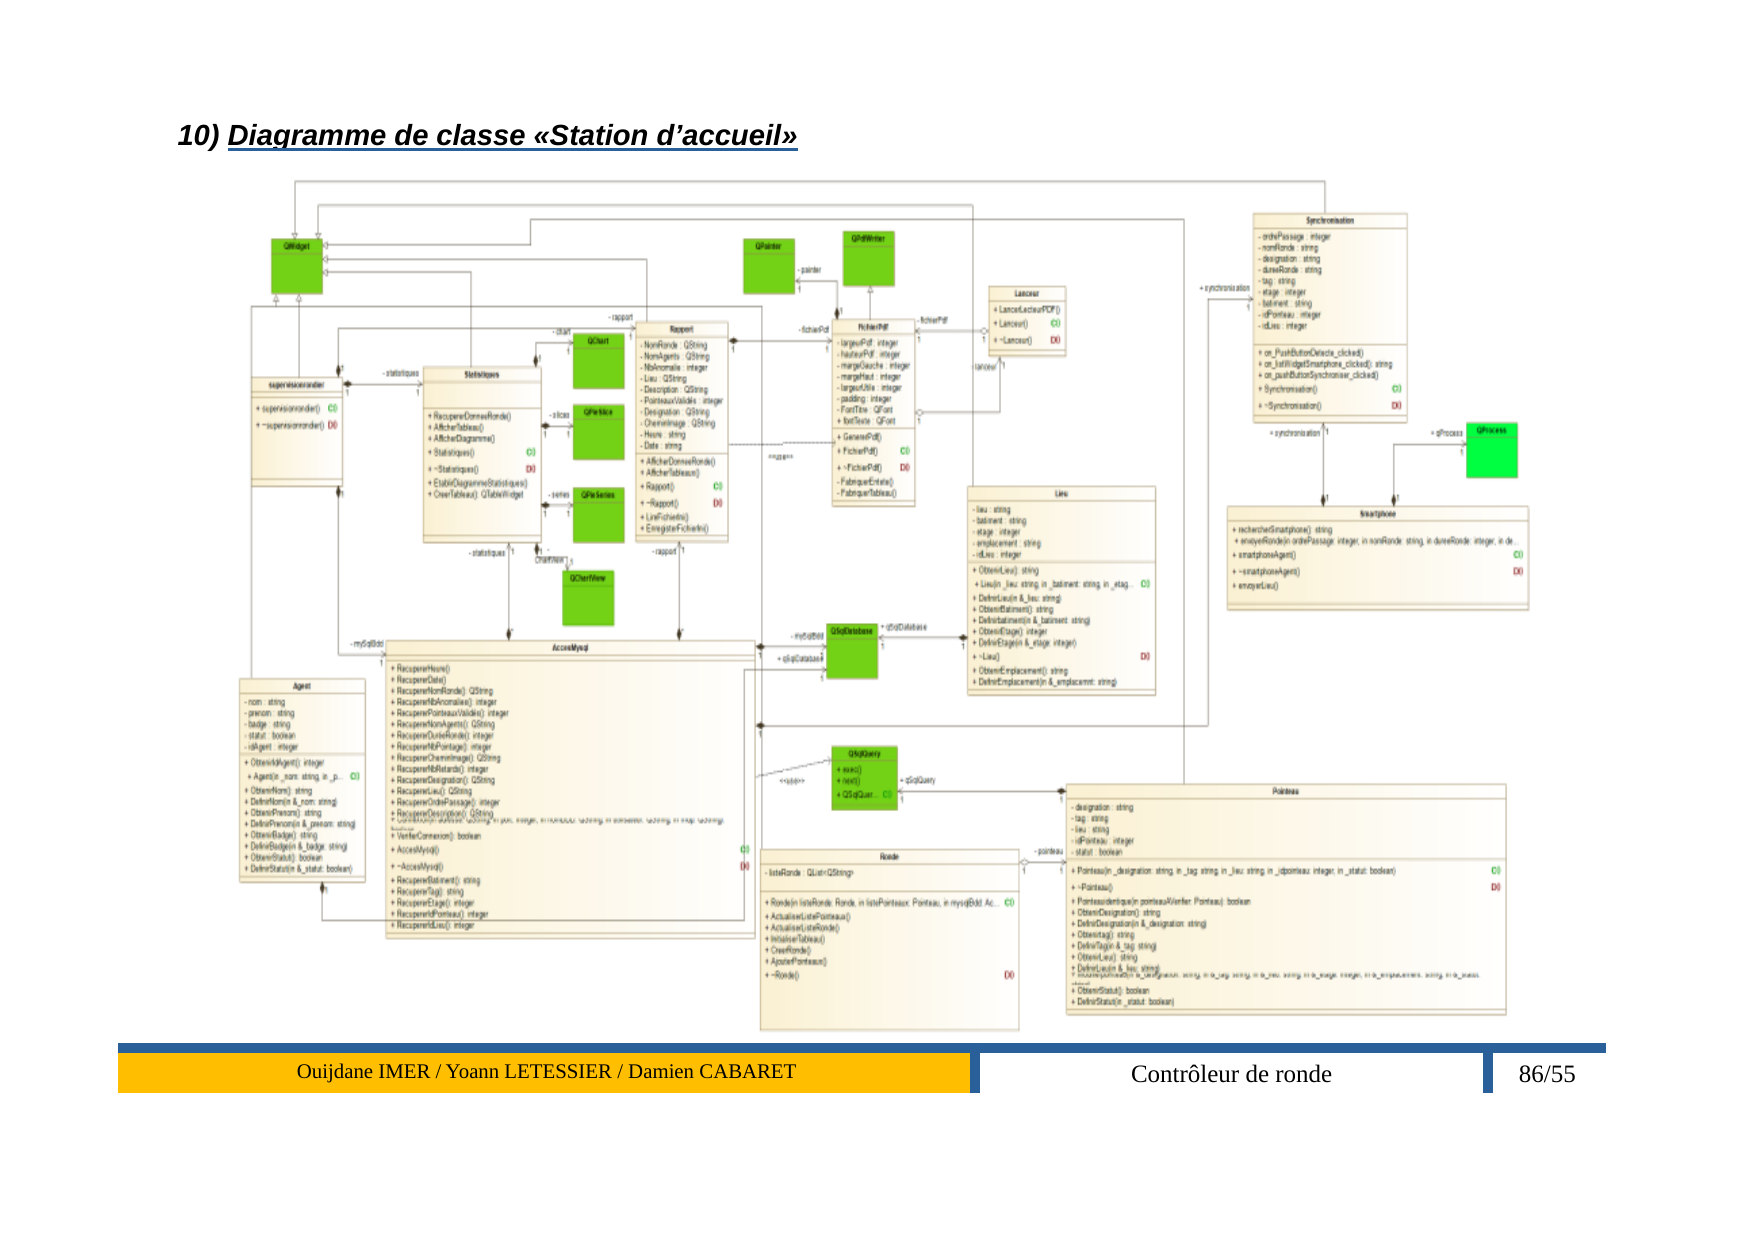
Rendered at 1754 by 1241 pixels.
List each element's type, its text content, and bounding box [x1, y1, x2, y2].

subtitle Diagramme de classe «Station d’accueil» [118, 118, 1636, 152]
picture [236, 168, 1534, 1038]
